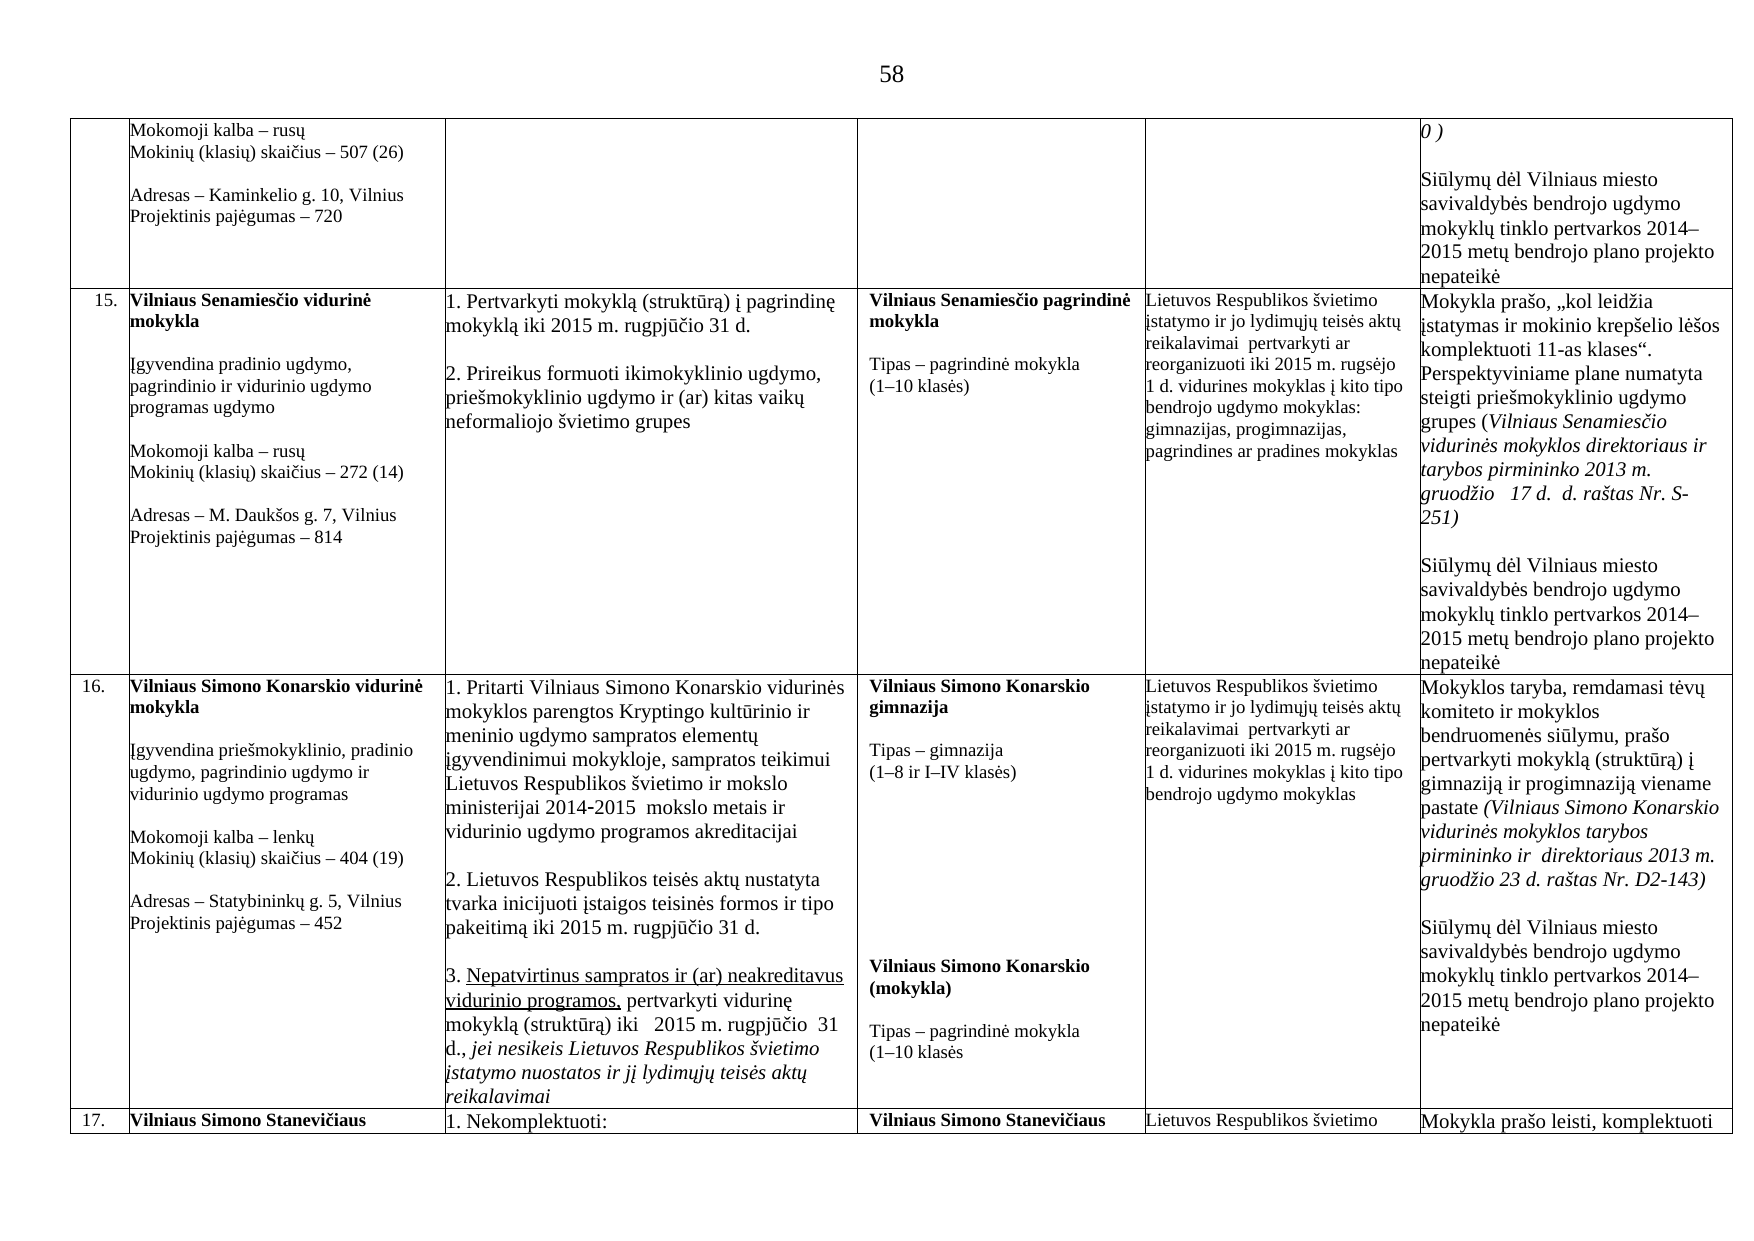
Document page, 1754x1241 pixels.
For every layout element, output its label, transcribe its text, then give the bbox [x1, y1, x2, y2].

table_cell 1. Nekomplektuoti: [446, 1109, 857, 1133]
table_cell Lietuvos Respublikos švietimo [1146, 1109, 1420, 1133]
table_cell [71, 119, 129, 288]
table_cell Lietuvos Respublikos švietimo įstatymo ir jo lydimųjų teisės aktų reikalavimai pertvarkyti ar reorganizuoti iki 2015 m. rugsėjo 1 d. vidurines mokyklas į kito tipo bendrojo ugdymo mokyklas [1146, 675, 1420, 1108]
table_cell Mokykla prašo, „kol leidžia įstatymas ir mokinio krepšelio lėšos komplektuoti 11-as klases“. Perspektyviniame plane numatyta steigti priešmokyklinio ugdymo grupes (Vilniaus Senamiesčio vidurinės mokyklos direktoriaus ir tarybos pirmininko 2013 m. gruodžio 17 d. d. raštas Nr. S-251) Siūlymų dėl Vilniaus miesto savivaldybės bendrojo ugdymo mokyklų tinklo pertvarkos 2014–2015 metų bendrojo plano projekto nepateikė [1421, 289, 1732, 674]
table_cell Mokyklos taryba, remdamasi tėvų komiteto ir mokyklos bendruomenės siūlymu, prašo pertvarkyti mokyklą (struktūrą) į gimnaziją ir progimnaziją viename pastate (Vilniaus Simono Konarskio vidurinės mokyklos tarybos pirmininko ir direktoriaus 2013 m. gruodžio 23 d. raštas Nr. D2-143) Siūlymų dėl Vilniaus miesto savivaldybės bendrojo ugdymo mokyklų tinklo pertvarkos 2014–2015 metų bendrojo plano projekto nepateikė [1421, 675, 1732, 1108]
table_cell Vilniaus Simono Konarskio vidurinė mokykla Įgyvendina priešmokyklinio, pradinio ugdymo, pagrindinio ugdymo ir vidurinio ugdymo programas Mokomoji kalba – lenkų Mokinių (klasių) skaičius – 404 (19) Adresas – Statybininkų g. 5, Vilnius Projektinis pajėgumas – 452 [130, 675, 445, 1108]
table_cell Vilniaus Senamiesčio vidurinė mokykla Įgyvendina pradinio ugdymo, pagrindinio ir vidurinio ugdymo programas ugdymo Mokomoji kalba – rusų Mokinių (klasių) skaičius – 272 (14) Adresas – M. Daukšos g. 7, Vilnius Projektinis pajėgumas – 814 [130, 289, 445, 674]
table_cell Vilniaus Simono Stanevičiaus [858, 1109, 1145, 1133]
table_cell [1146, 119, 1420, 288]
table_cell Mokomoji kalba – rusų Mokinių (klasių) skaičius – 507 (26) Adresas – Kaminkelio g. 10, Vilnius Projektinis pajėgumas – 720 [130, 119, 445, 288]
table_cell 0 ) Siūlymų dėl Vilniaus miesto savivaldybės bendrojo ugdymo mokyklų tinklo pertvarkos 2014–2015 metų bendrojo plano projekto nepateikė [1421, 119, 1732, 288]
table_cell Mokykla prašo leisti, komplektuoti [1421, 1109, 1732, 1133]
table_cell 15. [71, 289, 129, 674]
table_cell 1. Pertvarkyti mokyklą (struktūrą) į pagrindinę mokyklą iki 2015 m. rugpjūčio 31 d. 2. Prireikus formuoti ikimokyklinio ugdymo, priešmokyklinio ugdymo ir (ar) kitas vaikų neformaliojo švietimo grupes [446, 289, 857, 674]
table_cell [858, 119, 1145, 288]
table_cell 1. Pritarti Vilniaus Simono Konarskio vidurinės mokyklos parengtos Kryptingo kultūrinio ir meninio ugdymo sampratos elementų įgyvendinimui mokykloje, sampratos teikimui Lietuvos Respublikos švietimo ir mokslo ministerijai 20142015 mokslo metais ir vidurinio ugdymo programos akreditacijai 2. Lietuvos Respublikos teisės aktų nustatyta tvarka inicijuoti įstaigos teisinės formos ir tipo pakeitimą iki 2015 m. rugpjūčio 31 d. 3. Nepatvirtinus sampratos ir (ar) neakreditavus vidurinio programos, pertvarkyti vidurinę mokyklą (struktūrą) iki 2015 m. rugpjūčio 31 d., jei nesikeis Lietuvos Respublikos švietimo įstatymo nuostatos ir jį lydimųjų teisės aktų reikalavimai [446, 675, 857, 1108]
table_cell 17. [71, 1109, 129, 1133]
table_cell 16. [71, 675, 129, 1108]
table_cell [446, 119, 857, 288]
table_cell Vilniaus Simono Konarskio gimnazija Tipas – gimnazija (1–8 ir I–IV klasės) Vilniaus Simono Konarskio (mokykla) Tipas – pagrindinė mokykla (1–10 klasės [858, 675, 1145, 1108]
table_cell Vilniaus Senamiesčio pagrindinė mokykla Tipas – pagrindinė mokykla (1–10 klasės) [858, 289, 1145, 674]
table_cell Vilniaus Simono Stanevičiaus [130, 1109, 445, 1133]
table_cell Lietuvos Respublikos švietimo įstatymo ir jo lydimųjų teisės aktų reikalavimai pertvarkyti ar reorganizuoti iki 2015 m. rugsėjo 1 d. vidurines mokyklas į kito tipo bendrojo ugdymo mokyklas: gimnazijas, progimnazijas, pagrindines ar pradines mokyklas [1146, 289, 1420, 674]
